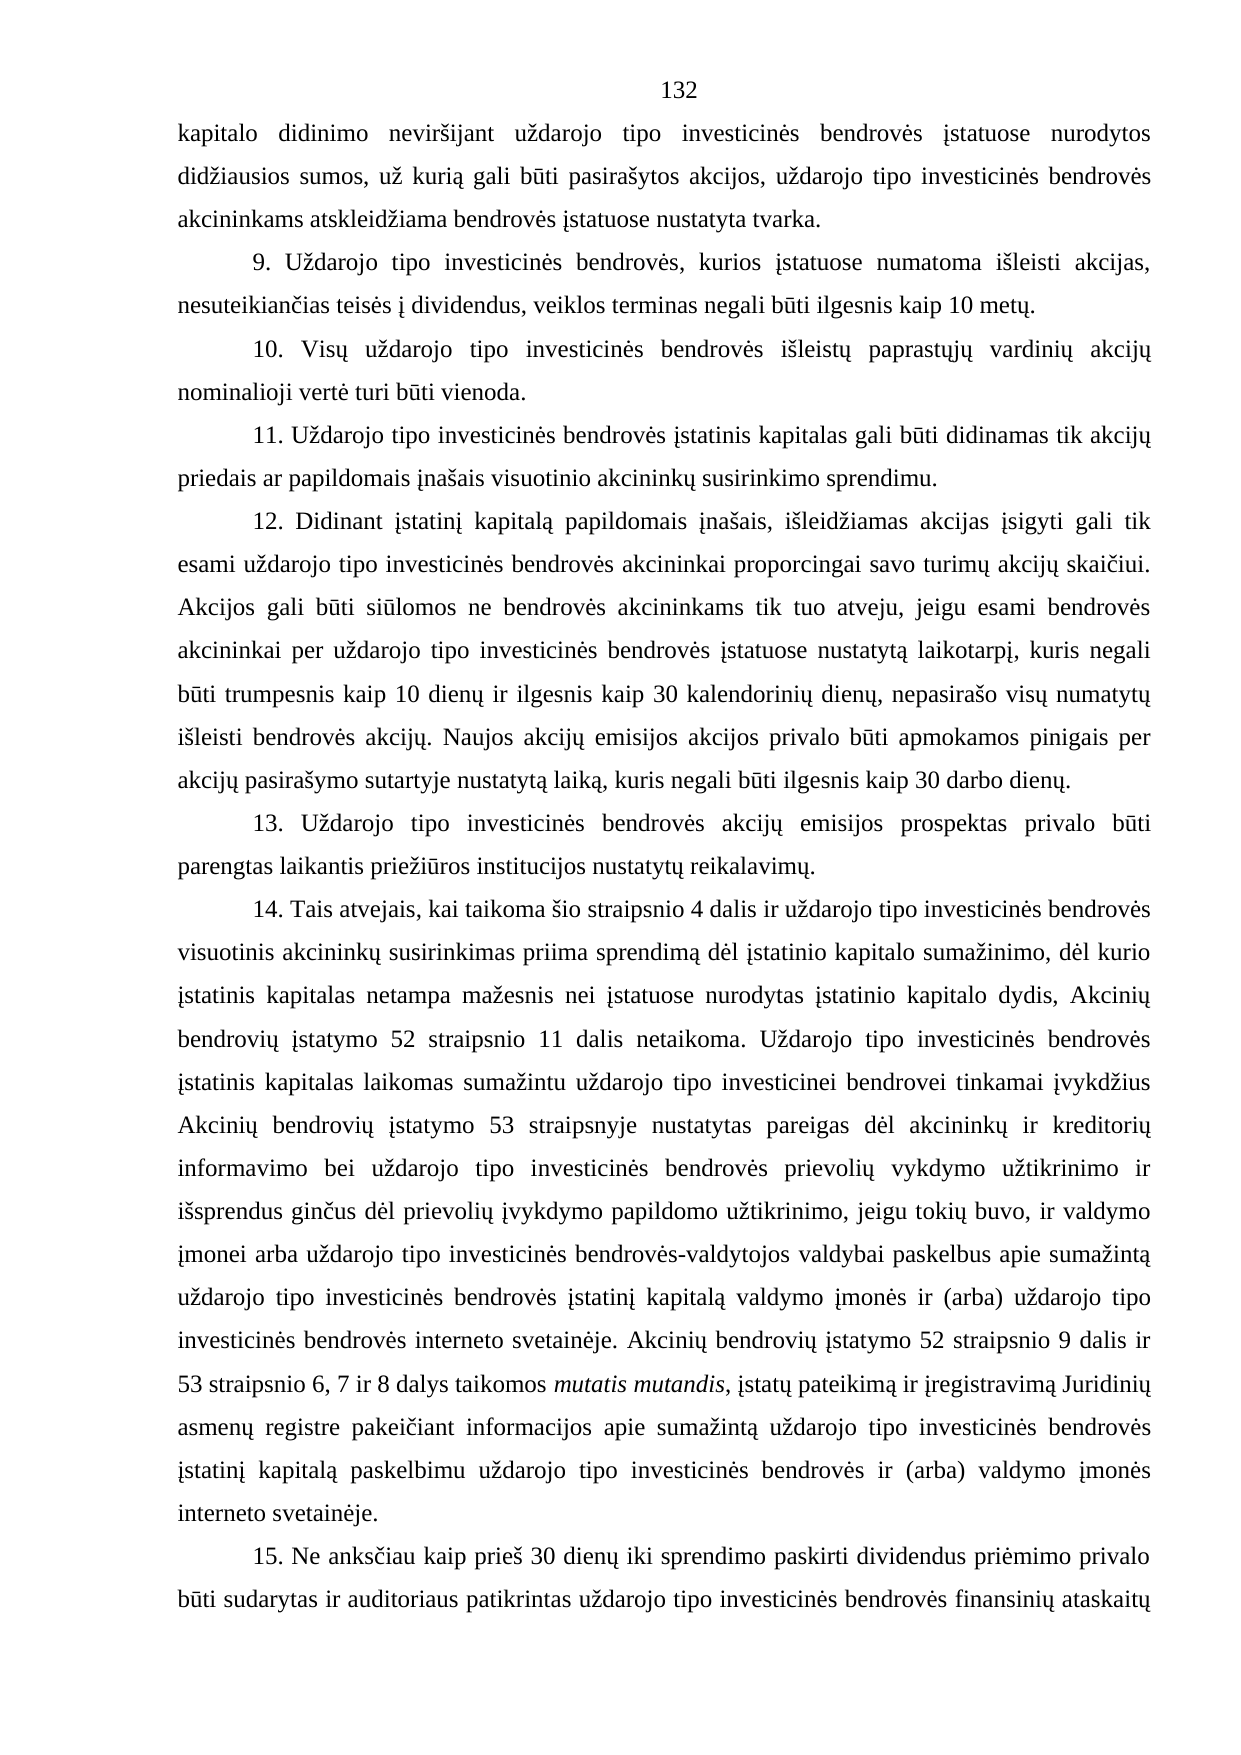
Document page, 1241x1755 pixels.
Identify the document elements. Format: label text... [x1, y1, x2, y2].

text 9. Uždarojo tipo investicinės bendrovės, kurios įstatuose numatoma išleisti akcijas, nesuteikiančias teisės į dividendus, veiklos terminas negali būti ilgesnis kaip 10 metų. [177, 247, 1152, 319]
text 14. Tais atvejais, kai taikoma šio straipsnio 4 dalis ir uždarojo tipo investicinės bendrovės visuotinis akcininkų susirinkimas priima sprendimą dėl įstatinio kapitalo sumažinimo, dėl kurio įstatinis kapitalas netampa mažesnis nei įstatuose nurodytas įstatinio kapitalo dydis, Akcinių bendrovių įstatymo 52 straipsnio 11 dalis netaikoma. Uždarojo tipo investicinės bendrovės įstatinis kapitalas laikomas sumažintu uždarojo tipo investicinei bendrovei tinkamai įvykdžius Akcinių bendrovių įstatymo 53 straipsnyje nustatytas pareigas dėl akcininkų ir kreditorių informavimo bei uždarojo tipo investicinės bendrovės prievolių vykdymo užtikrinimo ir išsprendus ginčus dėl prievolių įvykdymo papildomo užtikrinimo, jeigu tokių buvo, ir valdymo įmonei arba uždarojo tipo investicinės bendrovės-valdytojos valdybai paskelbus apie sumažintą uždarojo tipo investicinės bendrovės įstatinį kapitalą valdymo įmonės ir (arba) uždarojo tipo investicinės bendrovės interneto svetainėje. Akcinių bendrovių įstatymo 52 straipsnio 9 dalis ir 53 straipsnio 6, 7 ir 8 dalys taikomos mutatis mutandis, įstatų pateikimą ir įregistravimą Juridinių asmenų registre pakeičiant informacijos apie sumažintą uždarojo tipo investicinės bendrovės įstatinį kapitalą paskelbimu uždarojo tipo investicinės bendrovės ir (arba) valdymo įmonės interneto svetainėje. [177, 894, 1152, 1527]
text kapitalo didinimo neviršijant uždarojo tipo investicinės bendrovės įstatuose nurodytos didžiausios sumos, už kurią gali būti pasirašytos akcijos, uždarojo tipo investicinės bendrovės akcininkams atskleidžiama bendrovės įstatuose nustatyta tvarka. [177, 118, 1152, 233]
text 15. Ne anksčiau kaip prieš 30 dienų iki sprendimo paskirti dividendus priėmimo privalo būti sudarytas ir auditoriaus patikrintas uždarojo tipo investicinės bendrovės finansinių ataskaitų [177, 1541, 1152, 1613]
text 10. Visų uždarojo tipo investicinės bendrovės išleistų paprastųjų vardinių akcijų nominalioji vertė turi būti vienoda. [177, 334, 1152, 406]
text 13. Uždarojo tipo investicinės bendrovės akcijų emisijos prospektas privalo būti parengtas laikantis priežiūros institucijos nustatytų reikalavimų. [177, 808, 1152, 880]
text 12. Didinant įstatinį kapitalą papildomais įnašais, išleidžiamas akcijas įsigyti gali tik esami uždarojo tipo investicinės bendrovės akcininkai proporcingai savo turimų akcijų skaičiui. Akcijos gali būti siūlomos ne bendrovės akcininkams tik tuo atveju, jeigu esami bendrovės akcininkai per uždarojo tipo investicinės bendrovės įstatuose nustatytą laikotarpį, kuris negali būti trumpesnis kaip 10 dienų ir ilgesnis kaip 30 kalendorinių dienų, nepasirašo visų numatytų išleisti bendrovės akcijų. Naujos akcijų emisijos akcijos privalo būti apmokamos pinigais per akcijų pasirašymo sutartyje nustatytą laiką, kuris negali būti ilgesnis kaip 30 darbo dienų. [177, 506, 1152, 794]
text 11. Uždarojo tipo investicinės bendrovės įstatinis kapitalas gali būti didinamas tik akcijų priedais ar papildomais įnašais visuotinio akcininkų susirinkimo sprendimu. [177, 420, 1152, 492]
